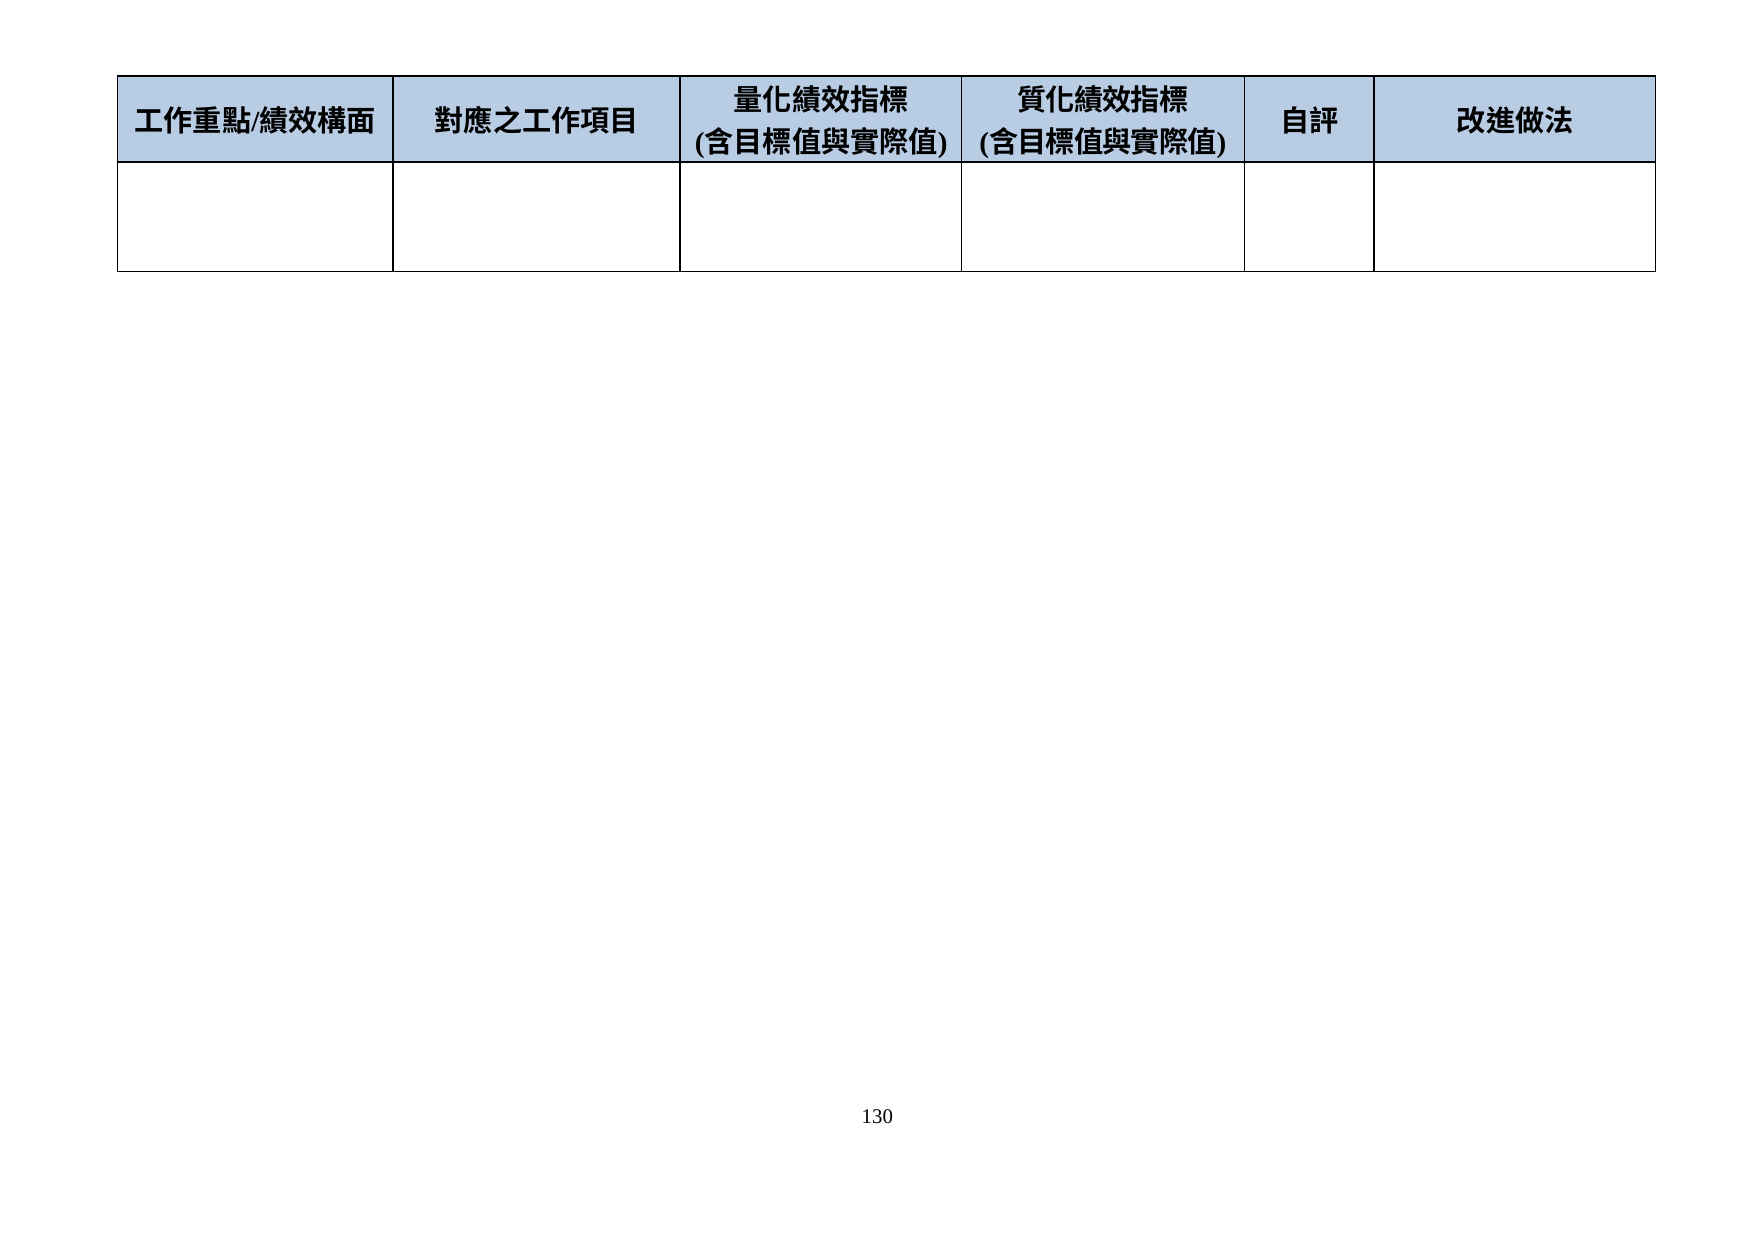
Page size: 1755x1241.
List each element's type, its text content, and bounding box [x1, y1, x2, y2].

table_header 對應之工作項目 [394, 77, 679, 161]
table_header 量化績效指標 (含目標值與實際值) [681, 77, 961, 161]
table_cell [1375, 163, 1655, 271]
table_cell [1245, 163, 1373, 271]
table_cell [681, 163, 961, 271]
table_cell [118, 163, 392, 271]
table_header 自評 [1245, 77, 1373, 161]
table_header 改進做法 [1375, 77, 1655, 161]
table_cell [962, 163, 1244, 271]
table_header 工作重點/績效構面 [118, 77, 392, 161]
table_header 質化績效指標 (含目標值與實際值) [962, 77, 1244, 161]
table_cell [394, 163, 679, 271]
